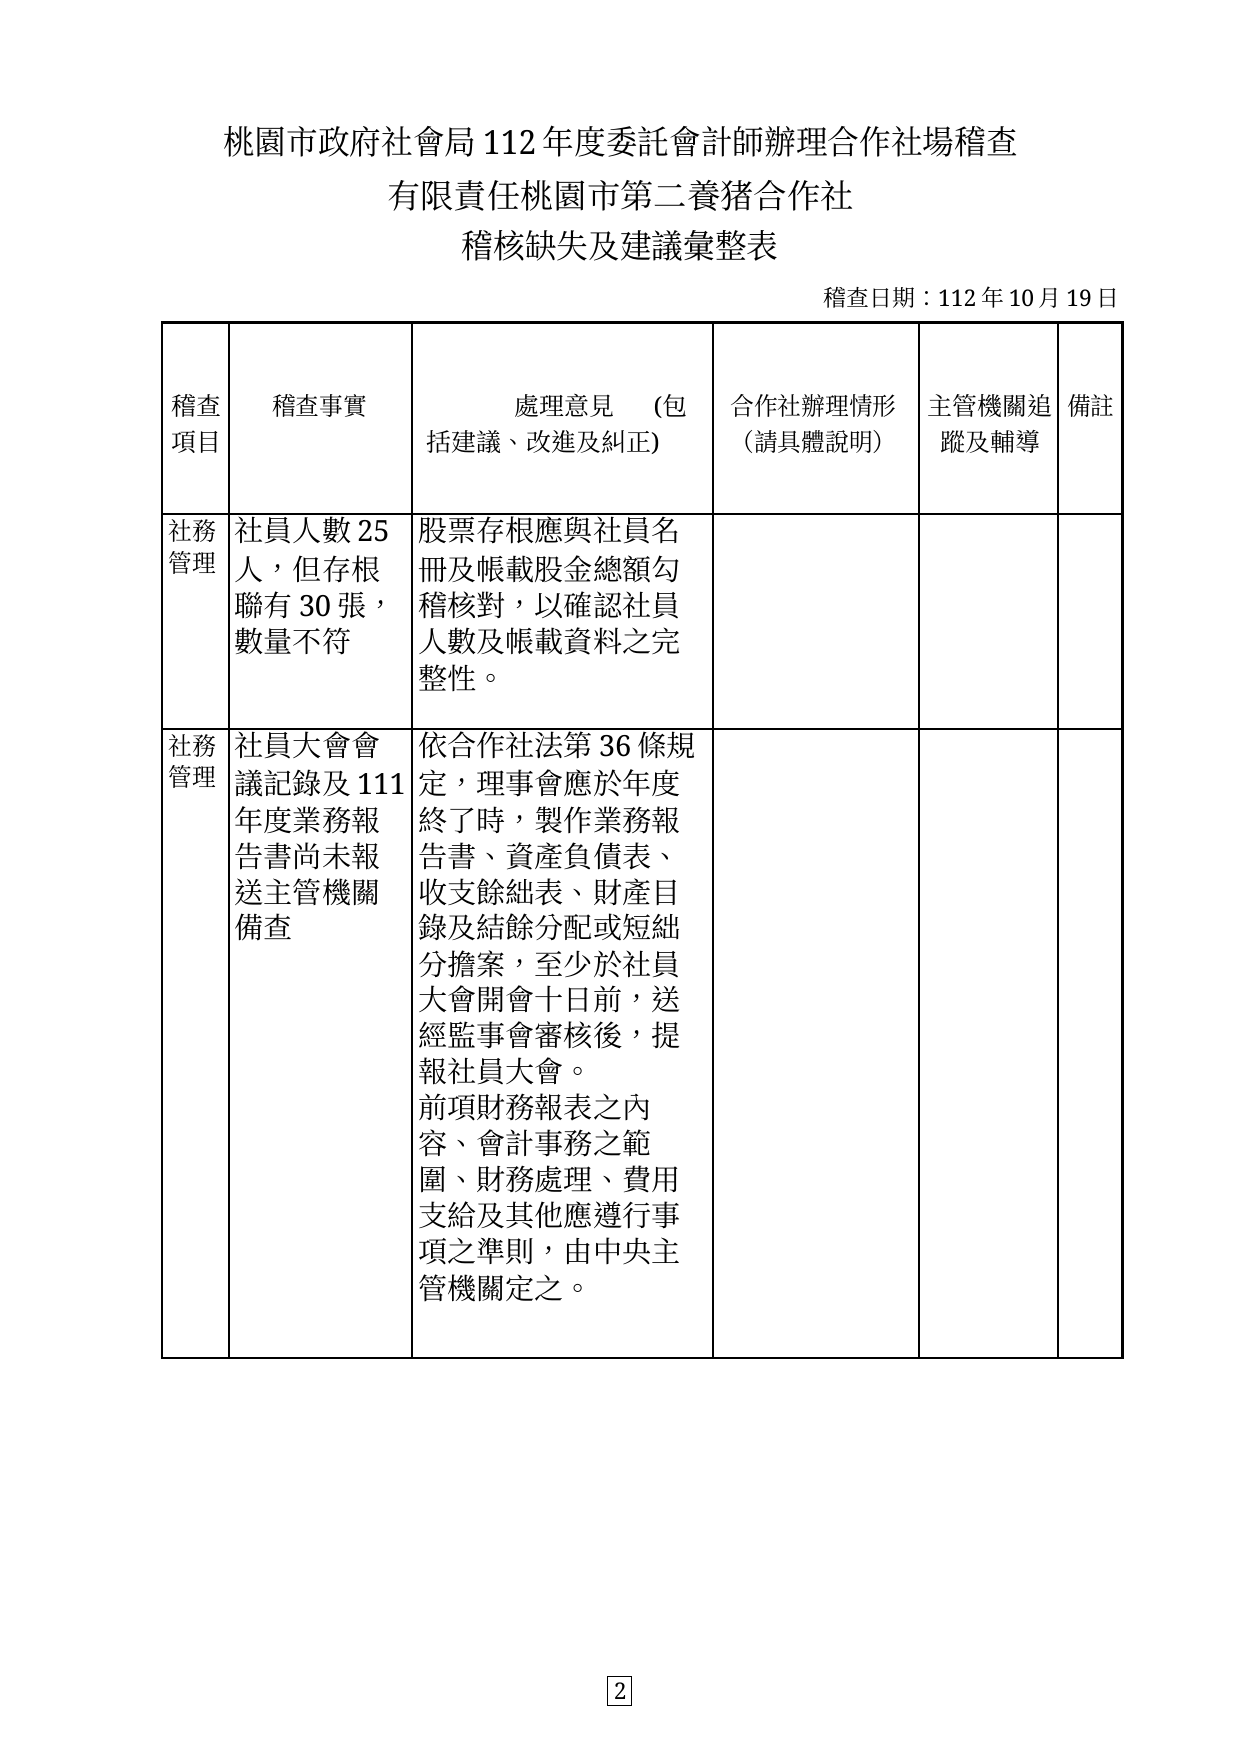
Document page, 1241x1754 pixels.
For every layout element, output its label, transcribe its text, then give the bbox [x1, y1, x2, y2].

table_cell [163, 946, 228, 982]
table_header 主管機關追蹤及輔導 [920, 324, 1057, 513]
table_cell 人，但存根 [230, 549, 411, 587]
table_cell [230, 982, 411, 1018]
table_cell 容、會計事務之範 [413, 1125, 712, 1161]
table_cell 社務 [163, 730, 228, 763]
table_cell 圍、財務處理、費用 [413, 1161, 712, 1197]
table_cell [230, 1054, 411, 1089]
table_cell 經監事會審核後，提 [413, 1018, 712, 1053]
table_cell [163, 982, 228, 1018]
table_cell 告書、資產負債表、 [413, 838, 712, 874]
table_cell [163, 1269, 228, 1357]
table_cell [920, 515, 1057, 728]
table_cell [230, 1161, 411, 1197]
table_cell [163, 910, 228, 946]
table_cell 議記錄及111 [230, 763, 411, 802]
table_cell 社務 [163, 515, 228, 548]
table_header 處理意見 (包括建議、改進及糾正) [413, 324, 712, 513]
table_cell 前項財務報表之內 [413, 1090, 712, 1125]
table_cell 送主管機關 [230, 874, 411, 910]
table_cell 備查 [230, 910, 411, 946]
text 桃園市政府社會局112年度委託會計師辦理合作社場稽查 有限責任桃園市第二養猪合作社 [210, 116, 1031, 218]
table_cell [230, 1125, 411, 1161]
table_header 備註 [1059, 324, 1121, 513]
table_cell [230, 659, 411, 728]
table_cell [163, 624, 228, 659]
table_cell [163, 1197, 228, 1233]
table_cell 股票存根應與社員名 [413, 515, 712, 548]
table_cell 數量不符 [230, 624, 411, 659]
table_cell 整性。 [413, 659, 712, 728]
table_cell 報社員大會。 [413, 1054, 712, 1089]
table_cell [163, 1090, 228, 1125]
table_cell 項之準則，由中央主 [413, 1233, 712, 1269]
table_cell 支給及其他應遵行事 [413, 1197, 712, 1233]
table_cell 管理 [163, 763, 228, 802]
table_cell [1059, 730, 1121, 1357]
table_cell [1059, 515, 1121, 728]
table_cell 收支餘絀表、財產目 [413, 874, 712, 910]
table_header 合作社辦理情形 （請具體說明） [714, 324, 918, 513]
table_cell [230, 1197, 411, 1233]
table_header 稽查項目 [163, 324, 228, 513]
table_cell 終了時，製作業務報 [413, 802, 712, 838]
table_cell [163, 874, 228, 910]
text 稽查日期：112年10月19日 [94, 280, 1119, 313]
table_cell [163, 1125, 228, 1161]
table_cell [920, 730, 1057, 1357]
table_cell 定，理事會應於年度 [413, 763, 712, 802]
table_cell 稽核對，以確認社員 [413, 588, 712, 623]
table_cell [163, 1018, 228, 1053]
table_cell 大會開會十日前，送 [413, 982, 712, 1018]
table_cell [230, 1269, 411, 1357]
table_cell 冊及帳載股金總額勾 [413, 549, 712, 587]
table_cell [714, 515, 918, 728]
table_cell [163, 659, 228, 728]
table_cell 社員大會會 [230, 730, 411, 763]
table_cell [163, 1161, 228, 1197]
table_cell 管理 [163, 549, 228, 587]
table_cell [230, 1018, 411, 1053]
table_cell 分擔案，至少於社員 [413, 946, 712, 982]
table_cell 聯有30張， [230, 588, 411, 623]
table_cell [163, 588, 228, 623]
table_cell 年度業務報 [230, 802, 411, 838]
table_cell [163, 1233, 228, 1269]
table_header 稽查事實 [230, 324, 411, 513]
table_cell 告書尚未報 [230, 838, 411, 874]
table_cell [714, 730, 918, 1357]
table_cell 人數及帳載資料之完 [413, 624, 712, 659]
table_cell [230, 1090, 411, 1125]
table_cell [230, 946, 411, 982]
table_cell [163, 802, 228, 838]
table_cell 社員人數25 [230, 515, 411, 548]
text 稽核缺失及建議彙整表 [203, 224, 1037, 267]
table_cell [230, 1233, 411, 1269]
table_cell [163, 838, 228, 874]
table_cell 管機關定之。 [413, 1269, 712, 1357]
table_cell 錄及結餘分配或短絀 [413, 910, 712, 946]
table_cell [163, 1054, 228, 1089]
table_cell 依合作社法第36條規 [413, 730, 712, 763]
